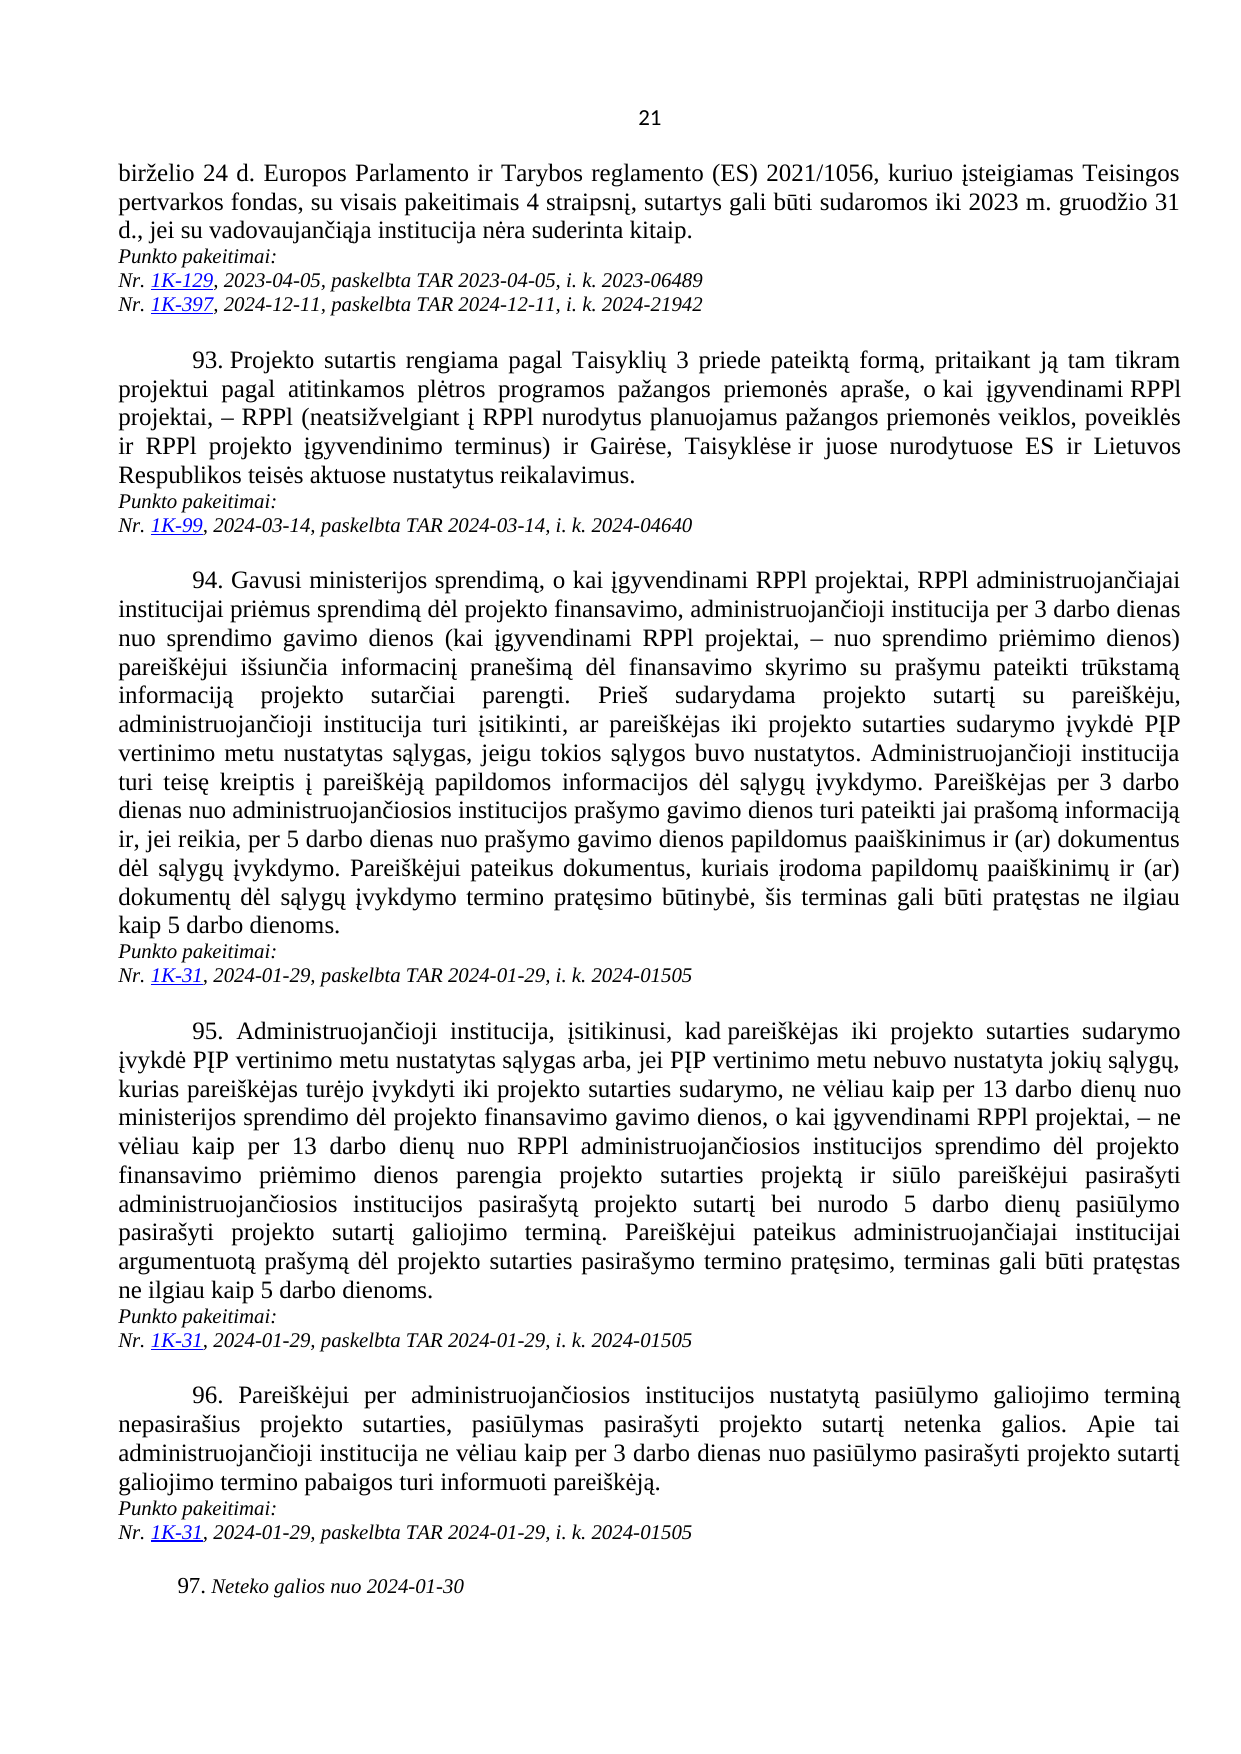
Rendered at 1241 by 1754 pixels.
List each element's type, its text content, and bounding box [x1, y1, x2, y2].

text Nr. 1K-31, 2024-01-29, paskelbta TAR 2024-01-29, i. k. 2024-01505 [118, 1520, 1181, 1544]
text Nr. 1K-99, 2024-03-14, paskelbta TAR 2024-03-14, i. k. 2024-04640 [118, 513, 1181, 537]
text Nr. 1K-31, 2024-01-29, paskelbta TAR 2024-01-29, i. k. 2024-01505 [118, 963, 1181, 987]
text Punkto pakeitimai: [118, 244, 1181, 268]
text 94. Gavusi ministerijos sprendimą, o kai įgyvendinami RPPl projektai, RPPl administruojančiajai institucijai priėmus sprendimą dėl projekto finansavimo, administruojančioji institucija per 3 darbo dienas nuo sprendimo gavimo dienos (kai įgyvendinami RPPl projektai, – nuo sprendimo priėmimo dienos) pareiškėjui išsiunčia informacinį pranešimą dėl finansavimo skyrimo su prašymu pateikti trūkstamą informaciją projekto sutarčiai parengti. Prieš sudarydama projekto sutartį su pareiškėju, administruojančioji institucija turi įsitikinti, ar pareiškėjas iki projekto sutarties sudarymo įvykdė PĮP vertinimo metu nustatytas sąlygas, jeigu tokios sąlygos buvo nustatytos. Administruojančioji institucija turi teisę kreiptis į pareiškėją papildomos informacijos dėl sąlygų įvykdymo. Pareiškėjas per 3 darbo dienas nuo administruojančiosios institucijos prašymo gavimo dienos turi pateikti jai prašomą informaciją ir, jei reikia, per 5 darbo dienas nuo prašymo gavimo dienos papildomus paaiškinimus ir (ar) dokumentus dėl sąlygų įvykdymo. Pareiškėjui pateikus dokumentus, kuriais įrodoma papildomų paaiškinimų ir (ar) dokumentų dėl sąlygų įvykdymo termino pratęsimo būtinybė, šis terminas gali būti pratęstas ne ilgiau kaip 5 darbo dienoms. [118, 566, 1181, 939]
text Punkto pakeitimai: [118, 1304, 1181, 1328]
text 96. Pareiškėjui per administruojančiosios institucijos nustatytą pasiūlymo galiojimo terminą nepasirašius projekto sutarties, pasiūlymas pasirašyti projekto sutartį netenka galios. Apie tai administruojančioji institucija ne vėliau kaip per 3 darbo dienas nuo pasiūlymo pasirašyti projekto sutartį galiojimo termino pabaigos turi informuoti pareiškėją. [118, 1381, 1181, 1496]
text 93. Projekto sutartis rengiama pagal Taisyklių 3 priede pateiktą formą, pritaikant ją tam tikram projektui pagal atitinkamos plėtros programos pažangos priemonės apraše, o kai įgyvendinami RPPl projektai, – RPPl (neatsižvelgiant į RPPl nurodytus planuojamus pažangos priemonės veiklos, poveiklės ir RPPl projekto įgyvendinimo terminus) ir Gairėse, Taisyklėse ir juose nurodytuose ES ir Lietuvos Respublikos teisės aktuose nustatytus reikalavimus. [118, 345, 1181, 489]
text 97. Neteko galios nuo 2024-01-30 [118, 1572, 1181, 1599]
text Punkto pakeitimai: [118, 1496, 1181, 1520]
text birželio 24 d. Europos Parlamento ir Tarybos reglamento (ES) 2021/1056, kuriuo įsteigiamas Teisingos pertvarkos fondas, su visais pakeitimais 4 straipsnį, sutartys gali būti sudaromos iki 2023 m. gruodžio 31 d., jei su vadovaujančiąja institucija nėra suderinta kitaip. [118, 158, 1181, 244]
text Nr. 1K-31, 2024-01-29, paskelbta TAR 2024-01-29, i. k. 2024-01505 [118, 1328, 1181, 1352]
text Nr. 1K-129, 2023-04-05, paskelbta TAR 2023-04-05, i. k. 2023-06489 [118, 268, 1181, 292]
text 95. Administruojančioji institucija, įsitikinusi, kad pareiškėjas iki projekto sutarties sudarymo įvykdė PĮP vertinimo metu nustatytas sąlygas arba, jei PĮP vertinimo metu nebuvo nustatyta jokių sąlygų, kurias pareiškėjas turėjo įvykdyti iki projekto sutarties sudarymo, ne vėliau kaip per 13 darbo dienų nuo ministerijos sprendimo dėl projekto finansavimo gavimo dienos, o kai įgyvendinami RPPl projektai, – ne vėliau kaip per 13 darbo dienų nuo RPPl administruojančiosios institucijos sprendimo dėl projekto finansavimo priėmimo dienos parengia projekto sutarties projektą ir siūlo pareiškėjui pasirašyti administruojančiosios institucijos pasirašytą projekto sutartį bei nurodo 5 darbo dienų pasiūlymo pasirašyti projekto sutartį galiojimo terminą. Pareiškėjui pateikus administruojančiajai institucijai argumentuotą prašymą dėl projekto sutarties pasirašymo termino pratęsimo, terminas gali būti pratęstas ne ilgiau kaip 5 darbo dienoms. [118, 1016, 1181, 1304]
text Punkto pakeitimai: [118, 939, 1181, 963]
text Nr. 1K-397, 2024-12-11, paskelbta TAR 2024-12-11, i. k. 2024-21942 [118, 292, 1181, 316]
text Punkto pakeitimai: [118, 489, 1181, 513]
